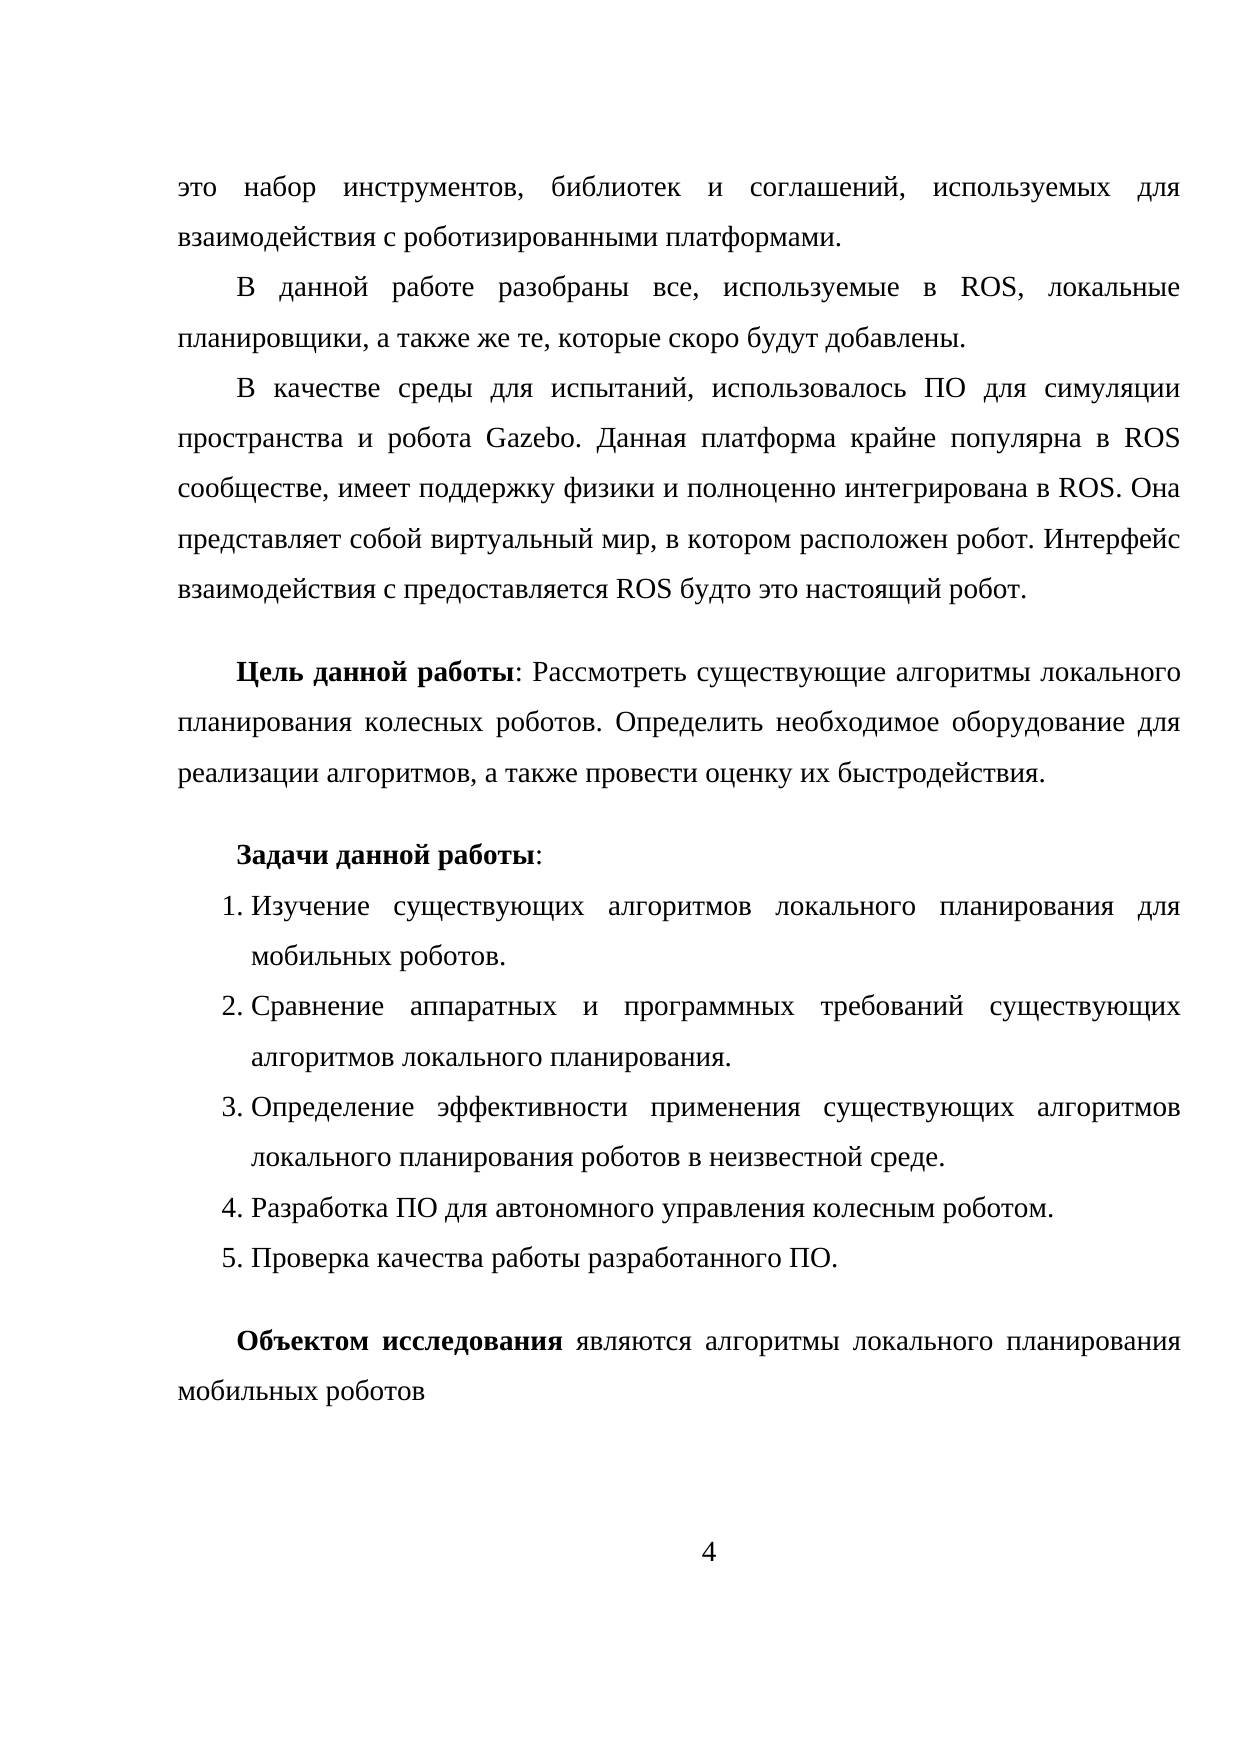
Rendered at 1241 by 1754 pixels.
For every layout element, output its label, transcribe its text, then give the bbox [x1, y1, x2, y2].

text В данной работе разобраны все, используемые в ROS, локальные планировщики, а также же те, которые скоро будут добавлены. [177, 269, 1181, 353]
text В качестве среды для испытаний, использовалось ПО для симуляции пространства и робота Gazebo. Данная платформа крайне популярна в ROS сообществе, имеет поддержку физики и полноценно интегрирована в ROS. Она представляет собой виртуальный мир, в котором расположен робот. Интерфейс взаимодействия с предоставляется ROS будто это настоящий робот. [177, 370, 1181, 605]
text Цель данной работы: Рассмотреть существующие алгоритмы локального планирования колесных роботов. Определить необходимое оборудование для реализации алгоритмов, а также провести оценку их быстродействия. [177, 654, 1181, 788]
text Объектом исследования являются алгоритмы локального планирования мобильных роботов [177, 1323, 1181, 1407]
list Изучение существующих алгоритмов локального планирования для мобильных роботов. [221, 888, 1181, 972]
list Разработка ПО для автономного управления колесным роботом. [221, 1190, 1181, 1223]
list Проверка качества работы разработанного ПО. [221, 1240, 1181, 1273]
list Определение эффективности применения существующих алгоритмов локального планирования роботов в неизвестной среде. [221, 1089, 1181, 1173]
text это набор инструментов, библиотек и соглашений, используемых для взаимодействия с роботизированными платформами. [177, 169, 1181, 253]
text Задачи данной работы: [177, 837, 1181, 871]
list Сравнение аппаратных и программных требований существующих алгоритмов локального планирования. [221, 988, 1181, 1072]
